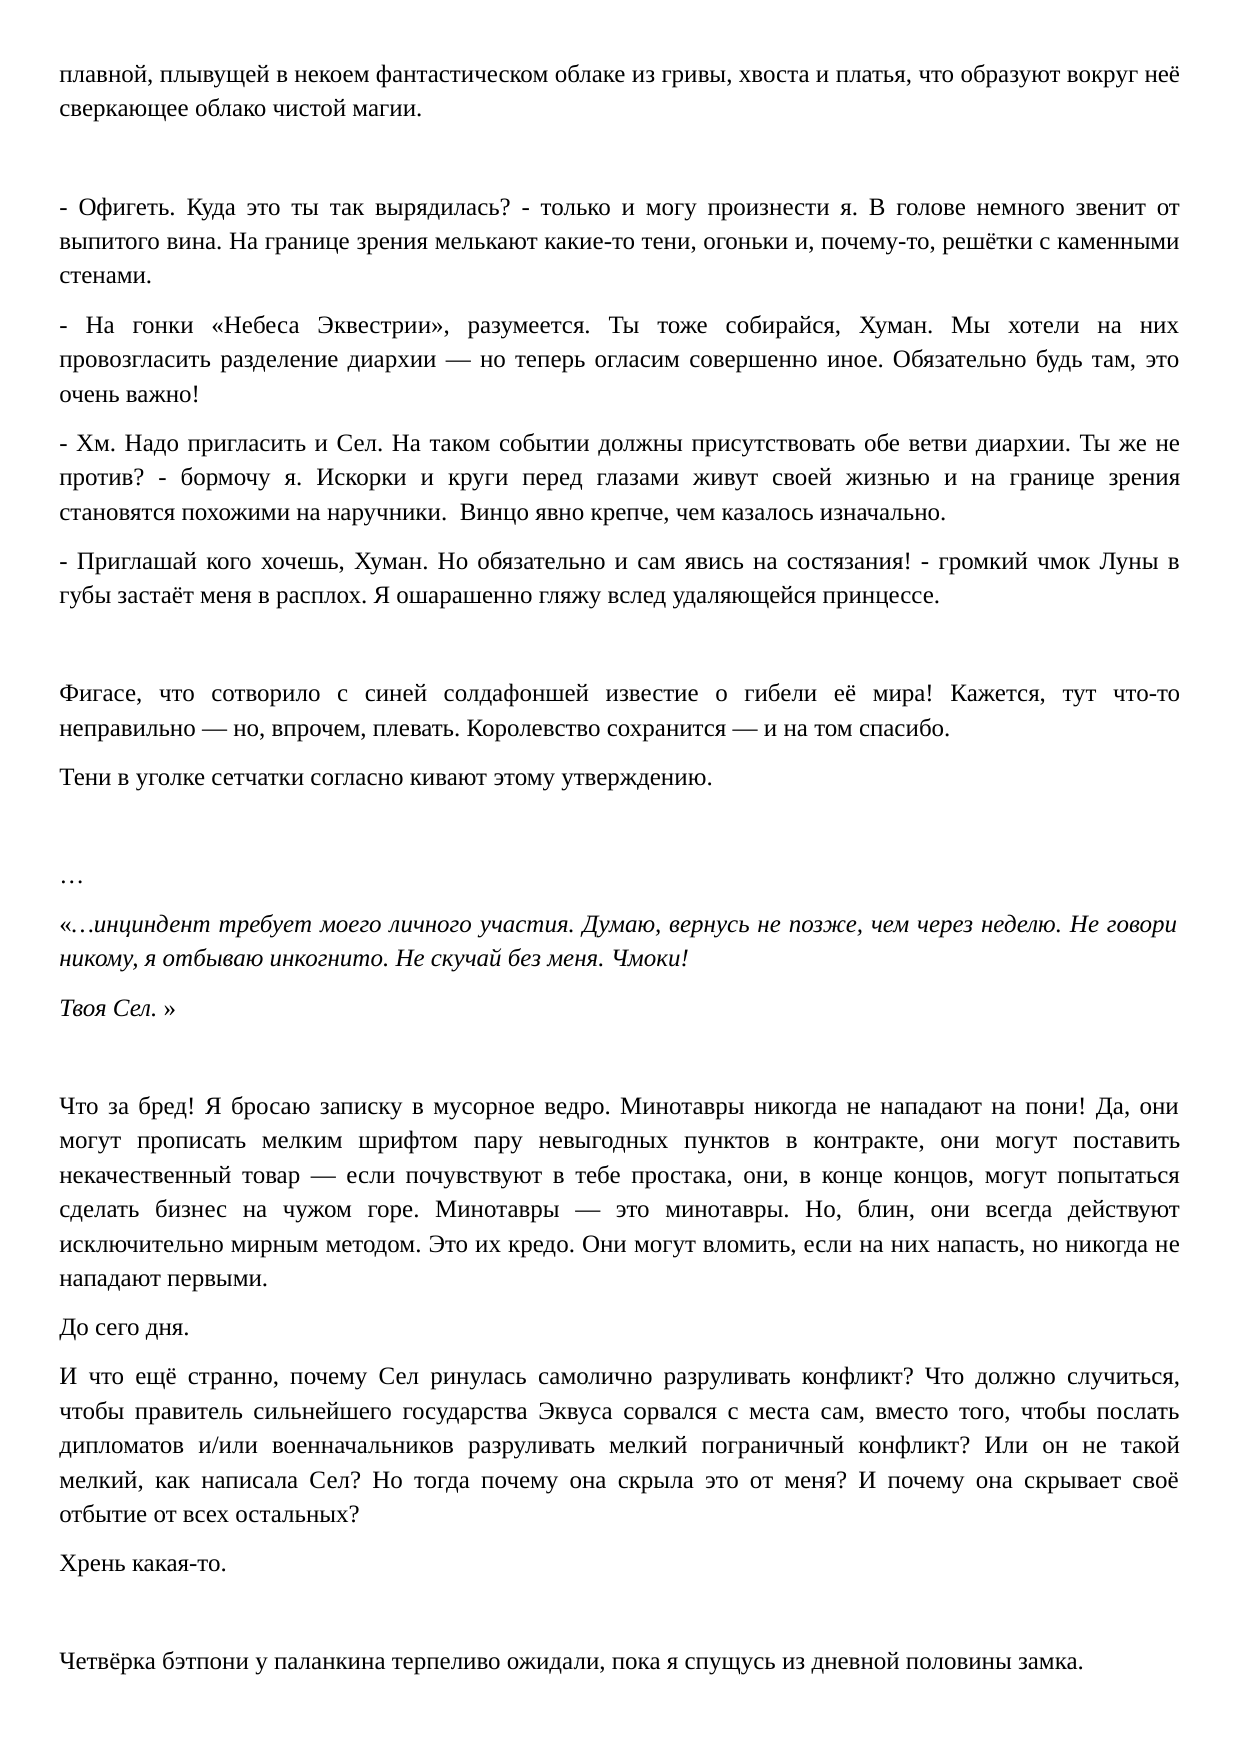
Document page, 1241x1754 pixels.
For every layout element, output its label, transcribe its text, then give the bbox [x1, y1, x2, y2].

text И что ещё странно, почему Сел ринулась самолично разруливать конфликт? Что должно случиться, чтобы правитель сильнейшего государства Эквуса сорвался с места сам, вместо того, чтобы послать дипломатов и/или военначальников разруливать мелкий пограничный конфликт? Или он не такой мелкий, как написала Сел? Но тогда почему она скрыла это от меня? И почему она скрывает своё отбытие от всех остальных? [59, 1361, 1181, 1528]
text - Приглашай кого хочешь, Хуман. Но обязательно и сам явись на состязания! - громкий чмок Луны в губы застаёт меня в расплох. Я ошарашенно гляжу вслед удаляющейся принцессе. [59, 546, 1181, 609]
text плавной, плывущей в некоем фантастическом облаке из гривы, хвоста и платья, что образуют вокруг неё сверкающее облако чистой магии. [59, 59, 1181, 122]
text Четвёрка бэтпони у паланкина терпеливо ожидали, пока я спущусь из дневной половины замка. [59, 1646, 1181, 1675]
text Тени в уголке сетчатки согласно кивают этому утверждению. [59, 762, 1181, 791]
text Хрень какая-то. [59, 1548, 1181, 1577]
text - На гонки «Небеса Эквестрии», разумеется. Ты тоже собирайся, Хуман. Мы хотели на них провозгласить разделение диархии — но теперь огласим совершенно иное. Обязательно будь там, это очень важно! [59, 310, 1181, 407]
text - Хм. Надо пригласить и Сел. На таком событии должны присутствовать обе ветви диархии. Ты же не против? - бормочу я. Искорки и круги перед глазами живут своей жизнью и на границе зрения становятся похожими на наручники. Винцо явно крепче, чем казалось изначально. [59, 428, 1181, 525]
text Что за бред! Я бросаю записку в мусорное ведро. Минотавры никогда не нападают на пони! Да, они могут прописать мелким шрифтом пару невыгодных пунктов в контракте, они могут поставить некачественный товар — если почувствуют в тебе простака, они, в конце концов, могут попытаться сделать бизнес на чужом горе. Минотавры — это минотавры. Но, блин, они всегда действуют исключительно мирным методом. Это их кредо. Они могут вломить, если на них напасть, но никогда не нападают первыми. [59, 1091, 1181, 1292]
text «…инциндент требует моего личного участия. Думаю, вернусь не позже, чем через неделю. Не говори никому, я отбываю инкогнито. Не скучай без меня. Чмоки! [59, 909, 1181, 972]
text Фигасе, что сотворило с синей солдафоншей известие о гибели её мира! Кажется, тут что-то неправильно — но, впрочем, плевать. Королевство сохранится — и на том спасибо. [59, 678, 1181, 742]
text … [59, 860, 1181, 889]
text - Офигеть. Куда это ты так вырядилась? - только и могу произнести я. В голове немного звенит от выпитого вина. На границе зрения мелькают какие-то тени, огоньки и, почему-то, решётки с каменными стенами. [59, 192, 1181, 289]
text Твоя Сел. » [59, 993, 1181, 1021]
text До сего дня. [59, 1312, 1181, 1341]
